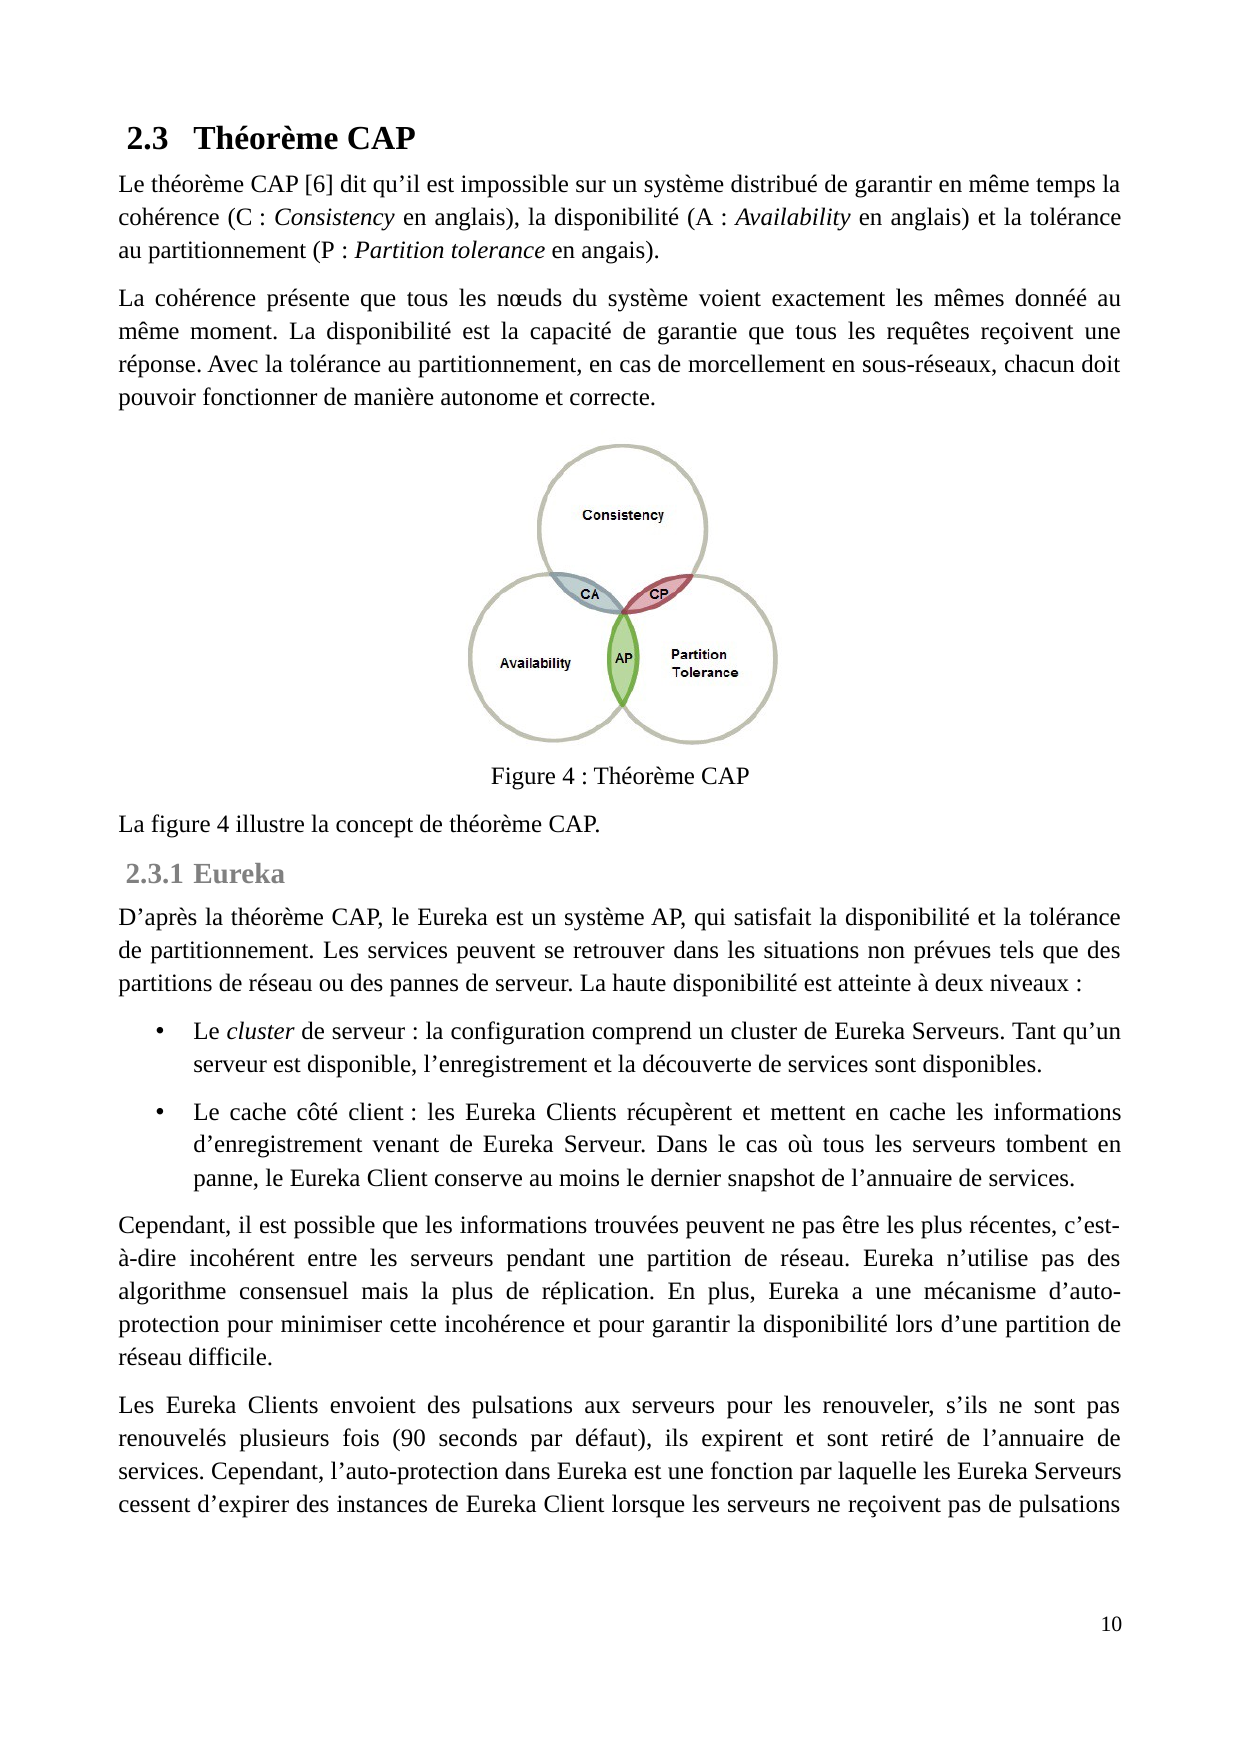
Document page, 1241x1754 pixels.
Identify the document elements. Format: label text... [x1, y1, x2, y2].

text Cependant, il est possible que les informations trouvées peuvent ne pas être les plus récentes, c’est-à-dire incohérent entre les serveurs pendant une partition de réseau. Eureka n’utilise pas des algorithme consensuel mais la plus de réplication. En plus, Eureka a une mécanisme d’auto-protection pour minimiser cette incohérence et pour garantir la disponibilité lors d’une partition de réseau difficile. [118, 1210, 1122, 1371]
list Le cache côté client : les Eureka Clients récupèrent et mettent en cache les informations d’enregistrement venant de Eureka Serveur. Dans le cas où tous les serveurs tombent en panne, le Eureka Client conserve au moins le dernier snapshot de l’annuaire de services. [156, 1097, 1122, 1191]
picture [435, 429, 806, 757]
text Le théorème CAP [6] dit qu’il est impossible sur un système distribué de garantir en même temps la cohérence (C : Consistency en anglais), la disponibilité (A : Availability en anglais) et la tolérance au partitionnement (P : Partition tolerance en angais). [118, 169, 1122, 264]
subtitle Eureka [118, 856, 1122, 890]
subtitle Théorème CAP [118, 118, 1122, 157]
text Figure 4 : Théorème CAP [118, 757, 1122, 790]
text Les Eureka Clients envoient des pulsations aux serveurs pour les renouveler, s’ils ne sont pas renouvelés plusieurs fois (90 seconds par défaut), ils expirent et sont retiré de l’annuaire de services. Cependant, l’auto-protection dans Eureka est une fonction par laquelle les Eureka Serveurs cessent d’expirer des instances de Eureka Client lorsque les serveurs ne reçoivent pas de pulsations [118, 1390, 1122, 1518]
text D’après la théorème CAP, le Eureka est un système AP, qui satisfait la disponibilité et la tolérance de partitionnement. Les services peuvent se retrouver dans les situations non prévues tels que des partitions de réseau ou des pannes de serveur. La haute disponibilité est atteinte à deux niveaux : [118, 902, 1122, 997]
list Le cluster de serveur : la configuration comprend un cluster de Eureka Serveurs. Tant qu’un serveur est disponible, l’enregistrement et la découverte de services sont disponibles. [156, 1016, 1122, 1078]
text La cohérence présente que tous les nœuds du système voient exactement les mêmes donnéé au même moment. La disponibilité est la capacité de garantie que tous les requêtes reçoivent une réponse. Avec la tolérance au partitionnement, en cas de morcellement en sous-réseaux, chacun doit pouvoir fonctionner de manière autonome et correcte. [118, 283, 1122, 411]
text La figure 4 illustre la concept de théorème CAP. [118, 809, 1122, 837]
